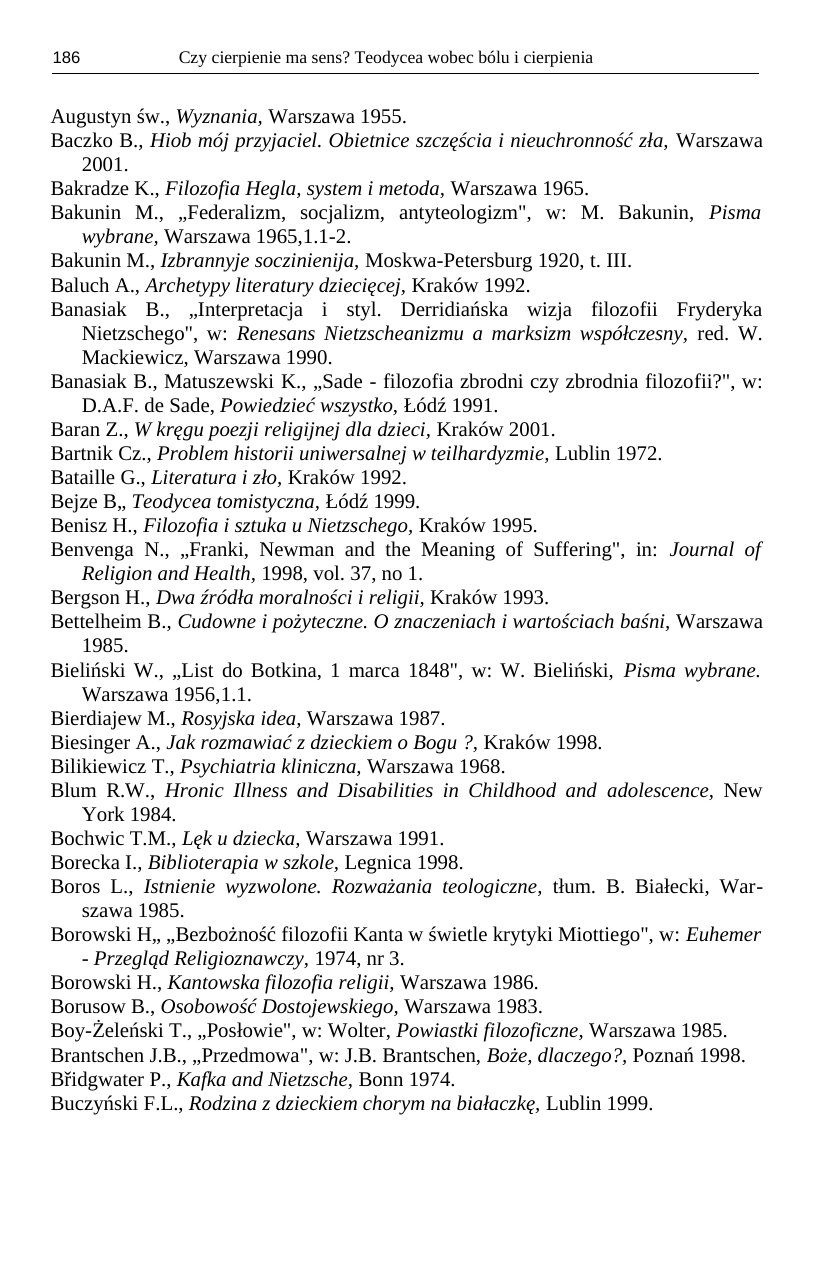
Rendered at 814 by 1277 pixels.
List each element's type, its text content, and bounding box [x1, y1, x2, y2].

text Bettelheim B., Cudowne i pożyteczne. O znaczeniach i wartościach baśni, War­szawa 1985. [50, 609, 763, 657]
text Baczko B., Hiob mój przyjaciel. Obietnice szczęścia i nieuchronność zła, Warsza­wa 2001. [50, 128, 763, 176]
text Blum R.W., Hronic Illness and Disabilities in Childhood and adolescence, New York 1984. [50, 778, 763, 826]
text Borecka I., Biblioterapia w szkole, Legnica 1998. [50, 850, 763, 874]
text 186 [52, 48, 85, 67]
text Baran Z., W kręgu poezji religijnej dla dzieci, Kraków 2001. [50, 417, 763, 441]
text Bieliński W., „List do Botkina, 1 marca 1848", w: W. Bieliński, Pisma wybrane. Warszawa 1956,1.1. [50, 657, 763, 706]
text Bakunin M., Izbrannyje soczinienija, Moskwa-Petersburg 1920, t. III. [50, 248, 763, 272]
text Bilikiewicz T., Psychiatria kliniczna, Warszawa 1968. [50, 754, 763, 778]
text Bejze B„ Teodycea tomistyczna, Łódź 1999. [50, 489, 763, 513]
text Czy cierpienie ma sens? Teodycea wobec bólu i cierpienia [178, 47, 632, 67]
text Borowski H„ „Bezbożność filozofii Kanta w świetle krytyki Miottiego", w: Euhemer - Przegląd Religioznawczy, 1974, nr 3. [50, 922, 763, 970]
text Bierdiajew M., Rosyjska idea, Warszawa 1987. [50, 706, 763, 730]
text Boy-Żeleński T., „Posłowie", w: Wolter, Powiastki filozoficzne, Warszawa 1985. [50, 1018, 763, 1042]
text Boros L., Istnienie wyzwolone. Rozważania teologiczne, tłum. B. Białecki, War­szawa 1985. [50, 874, 763, 922]
text Benisz H., Filozofia i sztuka u Nietzschego, Kraków 1995. [50, 513, 763, 537]
text Brantschen J.B., „Przedmowa", w: J.B. Brantschen, Boże, dlaczego?, Poznań 1998. [50, 1042, 763, 1067]
text Biesinger A., Jak rozmawiać z dzieckiem o Bogu ?, Kraków 1998. [50, 730, 763, 754]
text Borusow B., Osobowość Dostojewskiego, Warszawa 1983. [50, 994, 763, 1018]
text Bakradze K., Filozofia Hegla, system i metoda, Warszawa 1965. [50, 176, 763, 200]
text Borowski H., Kantowska filozofia religii, Warszawa 1986. [50, 970, 763, 994]
text Banasiak B., Matuszewski K., „Sade - filozofia zbrodni czy zbrodnia filozo­fii?", w: D.A.F. de Sade, Powiedzieć wszystko, Łódź 1991. [50, 369, 763, 417]
text Banasiak B., „Interpretacja i styl. Derridiańska wizja filozofii Fryderyka Nietzschego", w: Renesans Nietzscheanizmu a marksizm współczesny, red. W. Mackiewicz, Warszawa 1990. [50, 297, 763, 369]
text Břidgwater P., Kafka and Nietzsche, Bonn 1974. [50, 1067, 763, 1091]
text Bergson H., Dwa źródła moralności i religii, Kraków 1993. [50, 585, 763, 609]
text Bataille G., Literatura i zło, Kraków 1992. [50, 465, 763, 489]
text Buczyński F.L., Rodzina z dzieckiem chorym na białaczkę, Lublin 1999. [50, 1091, 763, 1115]
text Baluch A., Archetypy literatury dziecięcej, Kraków 1992. [50, 272, 763, 297]
text Benvenga N., „Franki, Newman and the Meaning of Suffering", in: Journal of Religion and Health, 1998, vol. 37, no 1. [50, 537, 763, 585]
text Bochwic T.M., Lęk u dziecka, Warszawa 1991. [50, 826, 763, 850]
text Bartnik Cz., Problem historii uniwersalnej w teilhardyzmie, Lublin 1972. [50, 441, 763, 465]
text Augustyn św., Wyznania, Warszawa 1955. [50, 104, 763, 128]
text Bakunin M., „Federalizm, socjalizm, antyteologizm", w: M. Bakunin, Pisma wybrane, Warszawa 1965,1.1-2. [50, 200, 763, 248]
